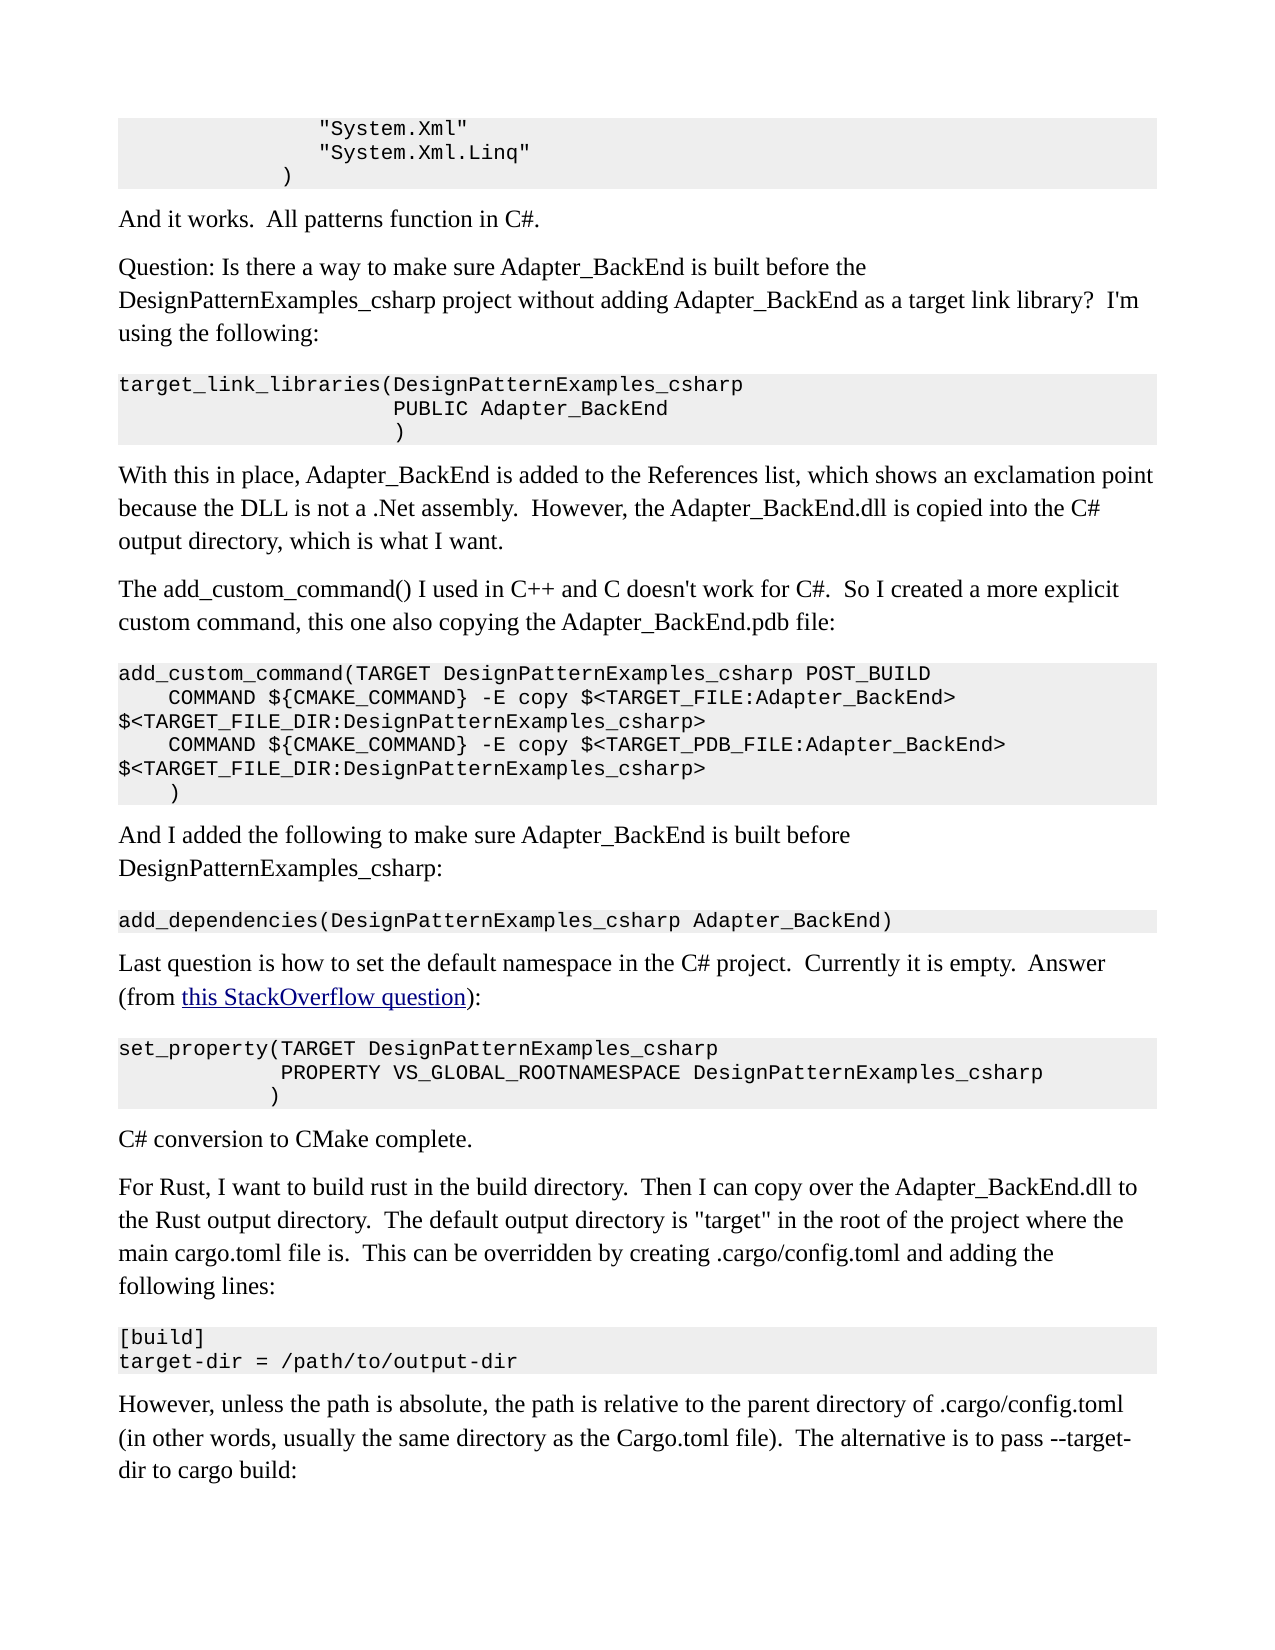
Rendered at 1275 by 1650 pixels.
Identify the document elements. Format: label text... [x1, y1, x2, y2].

text With this in place, Adapter_BackEnd is added to the References list, which shows an exclamation point because the DLL is not a .Net assembly. However, the Adapter_BackEnd.dll is copied into the C# output directory, which is what I want. [118, 460, 1157, 555]
text PROPERTY VS_GLOBAL_ROOTNAMESPACE DesignPatternExamples_csharp [118, 1062, 1157, 1085]
text ) [118, 782, 1157, 805]
text "System.Xml.Linq" [118, 142, 1157, 165]
text target_link_libraries(DesignPatternExamples_csharp [118, 374, 1157, 398]
text set_property(TARGET DesignPatternExamples_csharp [118, 1038, 1157, 1062]
text COMMAND ${CMAKE_COMMAND} -E copy $<TARGET_FILE:Adapter_BackEnd> $<TARGET_FILE_DIR:DesignPatternExamples_csharp> [118, 687, 1157, 734]
text PUBLIC Adapter_BackEnd [118, 398, 1157, 422]
text ) [118, 165, 1157, 189]
text "System.Xml" [118, 118, 1157, 142]
text Question: Is there a way to make sure Adapter_BackEnd is built before the DesignPatternExamples_csharp project without adding Adapter_BackEnd as a target link library? I'm using the following: [118, 252, 1157, 346]
text However, unless the path is absolute, the path is relative to the parent directory of .cargo/config.toml (in other words, usually the same directory as the Cargo.toml file). The alternative is to pass --target-dir to cargo build: [118, 1389, 1157, 1484]
text C# conversion to CMake complete. [118, 1124, 1157, 1153]
text add_custom_command(TARGET DesignPatternExamples_csharp POST_BUILD [118, 663, 1157, 687]
text ) [118, 422, 1157, 445]
text And I added the following to make sure Adapter_BackEnd is built before DesignPatternExamples_csharp: [118, 820, 1157, 882]
text add_dependencies(DesignPatternExamples_csharp Adapter_BackEnd) [118, 910, 1157, 933]
text target-dir = /path/to/output-dir [118, 1351, 1157, 1374]
text For Rust, I want to build rust in the build directory. Then I can copy over the Adapter_BackEnd.dll to the Rust output directory. The default output directory is "target" in the root of the project where the main cargo.toml file is. This can be overridden by creating .cargo/config.toml and adding the following lines: [118, 1172, 1157, 1299]
text COMMAND ${CMAKE_COMMAND} -E copy $<TARGET_PDB_FILE:Adapter_BackEnd> $<TARGET_FILE_DIR:DesignPatternExamples_csharp> [118, 734, 1157, 782]
text The add_custom_command() I used in C++ and C doesn't work for C#. So I created a more explicit custom command, this one also copying the Adapter_BackEnd.pdb file: [118, 574, 1157, 636]
text Last question is how to set the default namespace in the C# project. Currently it is empty. Answer (from this StackOverflow question): [118, 948, 1157, 1010]
text And it works. All patterns function in C#. [118, 204, 1157, 233]
text [build] [118, 1327, 1157, 1351]
text ) [118, 1085, 1157, 1109]
